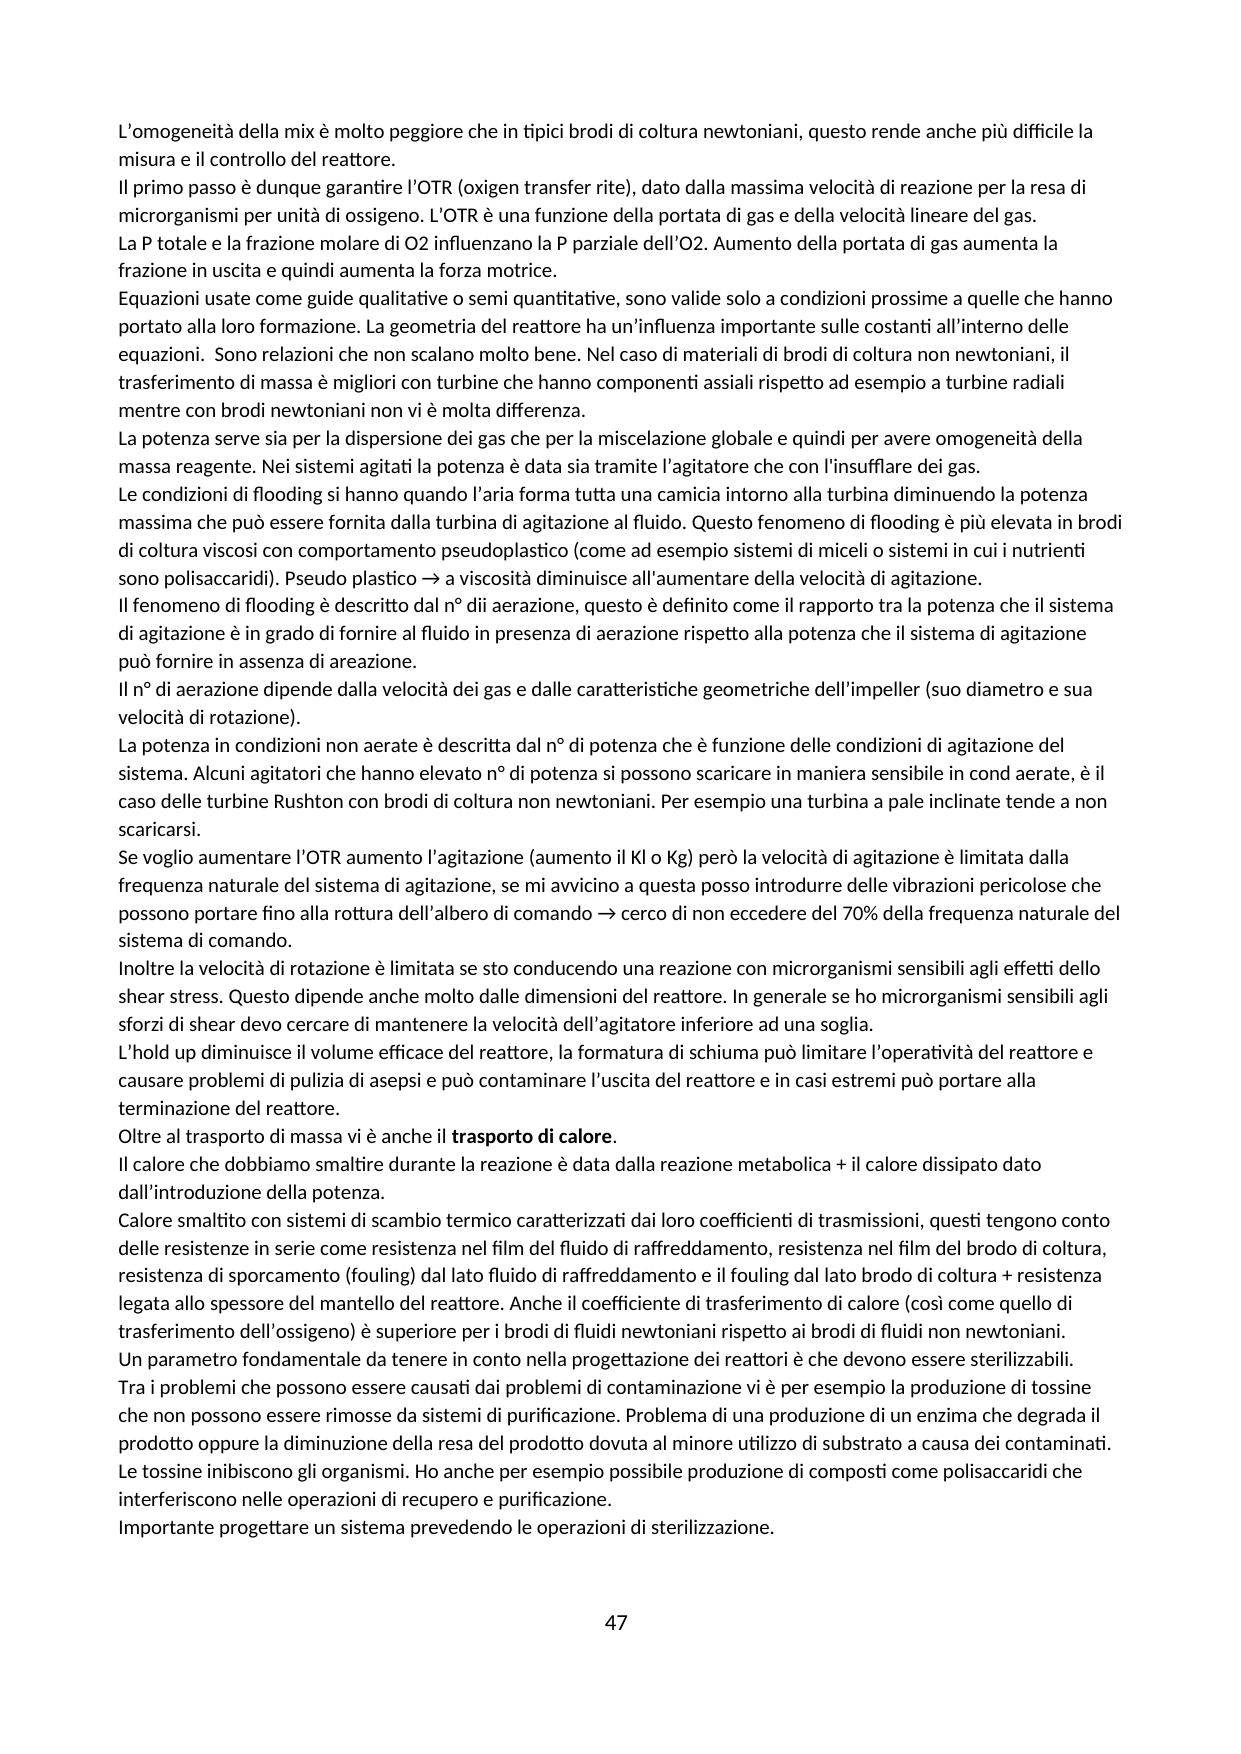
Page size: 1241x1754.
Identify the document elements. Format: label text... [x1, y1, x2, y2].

text L’omogeneità della mix è molto peggiore che in tipici brodi di coltura newtoniani, questo rende anche più difficile la misura e il controllo del reattore. Il primo passo è dunque garantire l’OTR (oxigen transfer rite), dato dalla massima velocità di reazione per la resa di microrganismi per unità di ossigeno. L’OTR è una funzione della portata di gas e della velocità lineare del gas. La P totale e la frazione molare di O2 influenzano la P parziale dell’O2. Aumento della portata di gas aumenta la frazione in uscita e quindi aumenta la forza motrice. Equazioni usate come guide qualitative o semi quantitative, sono valide solo a condizioni prossime a quelle che hanno portato alla loro formazione. La geometria del reattore ha un’influenza importante sulle costanti all’interno delle equazioni. Sono relazioni che non scalano molto bene. Nel caso di materiali di brodi di coltura non newtoniani, il trasferimento di massa è migliori con turbine che hanno componenti assiali rispetto ad esempio a turbine radiali mentre con brodi newtoniani non vi è molta differenza. [118, 118, 1124, 423]
text L’hold up diminuisce il volume efficace del reattore, la formatura di schiuma può limitare l’operatività del reattore e causare problemi di pulizia di asepsi e può contaminare l’uscita del reattore e in casi estremi può portare alla terminazione del reattore. Oltre al trasporto di massa vi è anche il trasporto di calore. Il calore che dobbiamo smaltire durante la reazione è data dalla reazione metabolica + il calore dissipato dato dall’introduzione della potenza. Calore smaltito con sistemi di scambio termico caratterizzati dai loro coefficienti di trasmissioni, questi tengono conto delle resistenze in serie come resistenza nel film del fluido di raffreddamento, resistenza nel film del brodo di coltura, resistenza di sporcamento (fouling) dal lato fluido di raffreddamento e il fouling dal lato brodo di coltura + resistenza legata allo spessore del mantello del reattore. Anche il coefficiente di trasferimento di calore (così come quello di trasferimento dell’ossigeno) è superiore per i brodi di fluidi newtoniani rispetto ai brodi di fluidi non newtoniani. Un parametro fondamentale da tenere in conto nella progettazione dei reattori è che devono essere sterilizzabili. Tra i problemi che possono essere causati dai problemi di contaminazione vi è per esempio la produzione di tossine che non possono essere rimosse da sistemi di purificazione. Problema di una produzione di un enzima che degrada il prodotto oppure la diminuzione della resa del prodotto dovuta al minore utilizzo di substrato a causa dei contaminati. Le tossine inibiscono gli organismi. Ho anche per esempio possibile produzione di composti come polisaccaridi che interferiscono nelle operazioni di recupero e purificazione. Importante progettare un sistema prevedendo le operazioni di sterilizzazione. [118, 1039, 1124, 1567]
text La potenza serve sia per la dispersione dei gas che per la miscelazione globale e quindi per avere omogeneità della massa reagente. Nei sistemi agitati la potenza è data sia tramite l’agitatore che con l'insufflare dei gas. Le condizioni di flooding si hanno quando l’aria forma tutta una camicia intorno alla turbina diminuendo la potenza massima che può essere fornita dalla turbina di agitazione al fluido. Questo fenomeno di flooding è più elevata in brodi di coltura viscosi con comportamento pseudoplastico (come ad esempio sistemi di miceli o sistemi in cui i nutrienti sono polisaccaridi). Pseudo plastico → a viscosità diminuisce all'aumentare della velocità di agitazione. Il fenomeno di flooding è descritto dal n° dii aerazione, questo è definito come il rapporto tra la potenza che il sistema di agitazione è in grado di fornire al fluido in presenza di aerazione rispetto alla potenza che il sistema di agitazione può fornire in assenza di areazione. Il n° di aerazione dipende dalla velocità dei gas e dalle caratteristiche geometriche dell’impeller (suo diametro e sua velocità di rotazione). La potenza in condizioni non aerate è descritta dal n° di potenza che è funzione delle condizioni di agitazione del sistema. Alcuni agitatori che hanno elevato n° di potenza si possono scaricare in maniera sensibile in cond aerate, è il caso delle turbine Rushton con brodi di coltura non newtoniani. Per esempio una turbina a pale inclinate tende a non scaricarsi. Se voglio aumentare l’OTR aumento l’agitazione (aumento il Kl o Kg) però la velocità di agitazione è limitata dalla frequenza naturale del sistema di agitazione, se mi avvicino a questa posso introdurre delle vibrazioni pericolose che possono portare fino alla rottura dell’albero di comando → cerco di non eccedere del 70% della frequenza naturale del sistema di comando. Inoltre la velocità di rotazione è limitata se sto conducendo una reazione con microrganismi sensibili agli effetti dello shear stress. Questo dipende anche molto dalle dimensioni del reattore. In generale se ho microrganismi sensibili agli sforzi di shear devo cercare di mantenere la velocità dell’agitatore inferiore ad una soglia. [118, 425, 1124, 1037]
